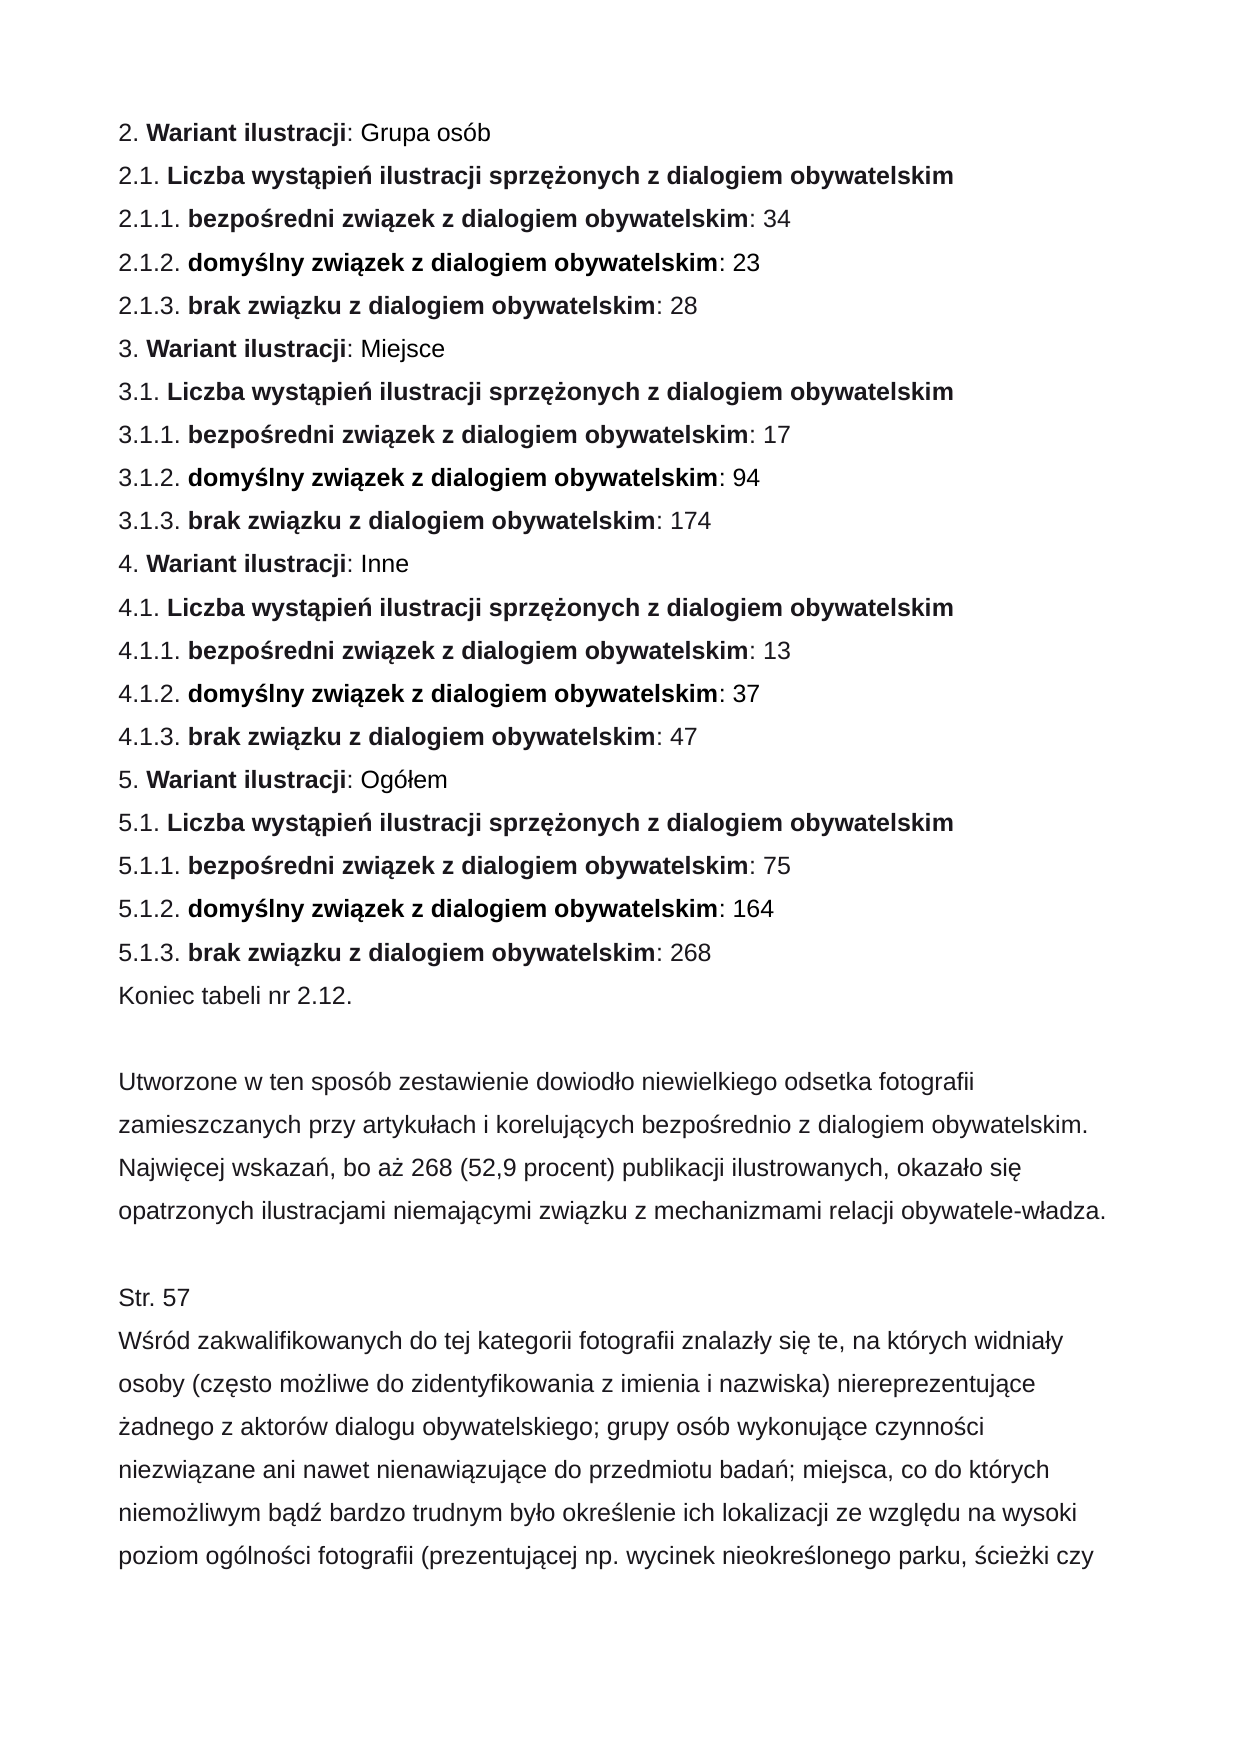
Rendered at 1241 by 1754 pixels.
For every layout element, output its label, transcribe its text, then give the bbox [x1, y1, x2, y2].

text 2.1.2. domyślny związek z dialogiem obywatelskim: 23 [118, 247, 1122, 276]
text 5.1.2. domyślny związek z dialogiem obywatelskim: 164 [118, 894, 1122, 923]
text Koniec tabeli nr 2.12. [118, 981, 1122, 1009]
text 4.1.1. bezpośredni związek z dialogiem obywatelskim: 13 [118, 636, 1122, 664]
text 2.1. Liczba wystąpień ilustracji sprzężonych z dialogiem obywatelskim [118, 161, 1122, 190]
text 5.1.3. brak związku z dialogiem obywatelskim: 268 [118, 937, 1122, 966]
text 3. Wariant ilustracji: Miejsce [118, 334, 1122, 362]
text 5.1.1. bezpośredni związek z dialogiem obywatelskim: 75 [118, 851, 1122, 880]
text 2.1.3. brak związku z dialogiem obywatelskim: 28 [118, 291, 1122, 319]
text Str. 57 [118, 1282, 1122, 1311]
text Utworzone w ten sposób zestawienie dowiodło niewielkiego odsetka fotografii zamieszczanych przy artykułach i korelujących bezpośrednio z dialogiem obywatelskim. Najwięcej wskazań, bo aż 268 (52,9 procent) publikacji ilustrowanych, okazało się opatrzonych ilustracjami niemającymi związku z mechanizmami relacji obywatele-władza. [118, 1067, 1122, 1225]
text Wśród zakwalifikowanych do tej kategorii fotografii znalazły się te, na których widniały osoby (często możliwe do zidentyfikowania z imienia i nazwiska) niereprezentujące żadnego z aktorów dialogu obywatelskiego; grupy osób wykonujące czynności niezwiązane ani nawet nienawiązujące do przedmiotu badań; miejsca, co do których niemożliwym bądź bardzo trudnym było określenie ich lokalizacji ze względu na wysoki poziom ogólności fotografii (prezentującej np. wycinek nieokreślonego parku, ścieżki czy [118, 1326, 1122, 1570]
text 2.1.1. bezpośredni związek z dialogiem obywatelskim: 34 [118, 204, 1122, 233]
text 2. Wariant ilustracji: Grupa osób [118, 118, 1122, 147]
text 5.1. Liczba wystąpień ilustracji sprzężonych z dialogiem obywatelskim [118, 808, 1122, 837]
text 3.1. Liczba wystąpień ilustracji sprzężonych z dialogiem obywatelskim [118, 377, 1122, 406]
text 4.1.3. brak związku z dialogiem obywatelskim: 47 [118, 722, 1122, 751]
text 3.1.3. brak związku z dialogiem obywatelskim: 174 [118, 506, 1122, 535]
text 4.1.2. domyślny związek z dialogiem obywatelskim: 37 [118, 679, 1122, 707]
text 5. Wariant ilustracji: Ogółem [118, 765, 1122, 794]
text 3.1.2. domyślny związek z dialogiem obywatelskim: 94 [118, 463, 1122, 492]
text 4.1. Liczba wystąpień ilustracji sprzężonych z dialogiem obywatelskim [118, 592, 1122, 621]
text 4. Wariant ilustracji: Inne [118, 549, 1122, 578]
text 3.1.1. bezpośredni związek z dialogiem obywatelskim: 17 [118, 420, 1122, 449]
